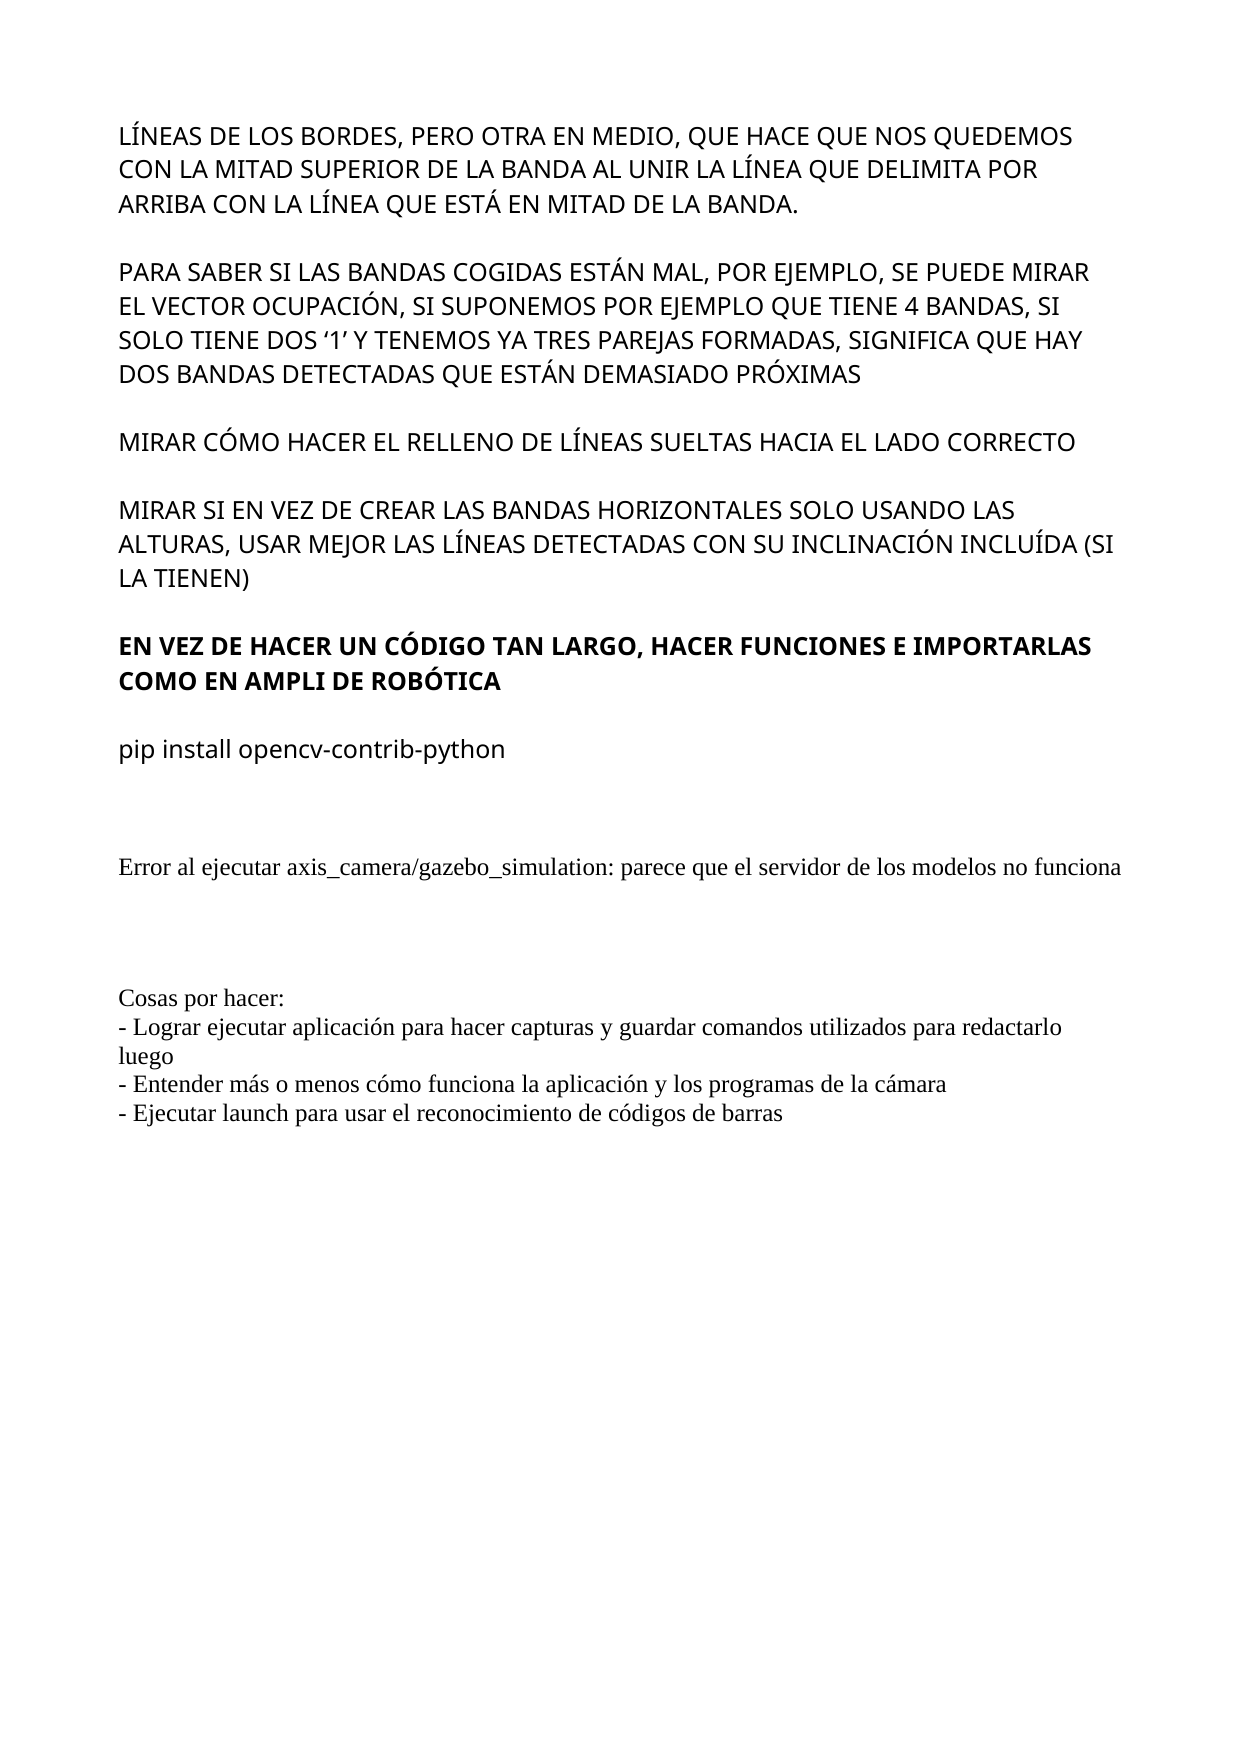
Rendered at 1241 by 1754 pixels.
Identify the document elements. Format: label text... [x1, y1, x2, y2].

text MIRAR SI EN VEZ DE CREAR LAS BANDAS HORIZONTALES SOLO USANDO LAS ALTURAS, USAR MEJOR LAS LÍNEAS DETECTADAS CON SU INCLINACIÓN INCLUÍDA (SI LA TIENEN) [118, 493, 1122, 595]
text - Ejecutar launch para usar el reconocimiento de códigos de barras [118, 1098, 1122, 1127]
text MIRAR CÓMO HACER EL RELLENO DE LÍNEAS SUELTAS HACIA EL LADO CORRECTO [118, 425, 1122, 459]
text EN VEZ DE HACER UN CÓDIGO TAN LARGO, HACER FUNCIONES E IMPORTARLAS COMO EN AMPLI DE ROBÓTICA [118, 629, 1122, 697]
text - Entender más o menos cómo funciona la aplicación y los programas de la cámara [118, 1069, 1122, 1098]
list Error al ejecutar axis_camera/gazebo_simulation: parece que el servidor de los modelos no funciona [118, 852, 1122, 880]
text LÍNEAS DE LOS BORDES, PERO OTRA EN MEDIO, QUE HACE QUE NOS QUEDEMOS CON LA MITAD SUPERIOR DE LA BANDA AL UNIR LA LÍNEA QUE DELIMITA POR ARRIBA CON LA LÍNEA QUE ESTÁ EN MITAD DE LA BANDA. [118, 118, 1122, 220]
text PARA SABER SI LAS BANDAS COGIDAS ESTÁN MAL, POR EJEMPLO, SE PUEDE MIRAR EL VECTOR OCUPACIÓN, SI SUPONEMOS POR EJEMPLO QUE TIENE 4 BANDAS, SI SOLO TIENE DOS ‘1’ Y TENEMOS YA TRES PAREJAS FORMADAS, SIGNIFICA QUE HAY DOS BANDAS DETECTADAS QUE ESTÁN DEMASIADO PRÓXIMAS [118, 254, 1122, 391]
text - Lograr ejecutar aplicación para hacer capturas y guardar comandos utilizados para redactarlo luego [118, 1012, 1122, 1069]
text pip install opencv-contrib-python [118, 731, 1122, 765]
text Cosas por hacer: [118, 983, 1122, 1012]
